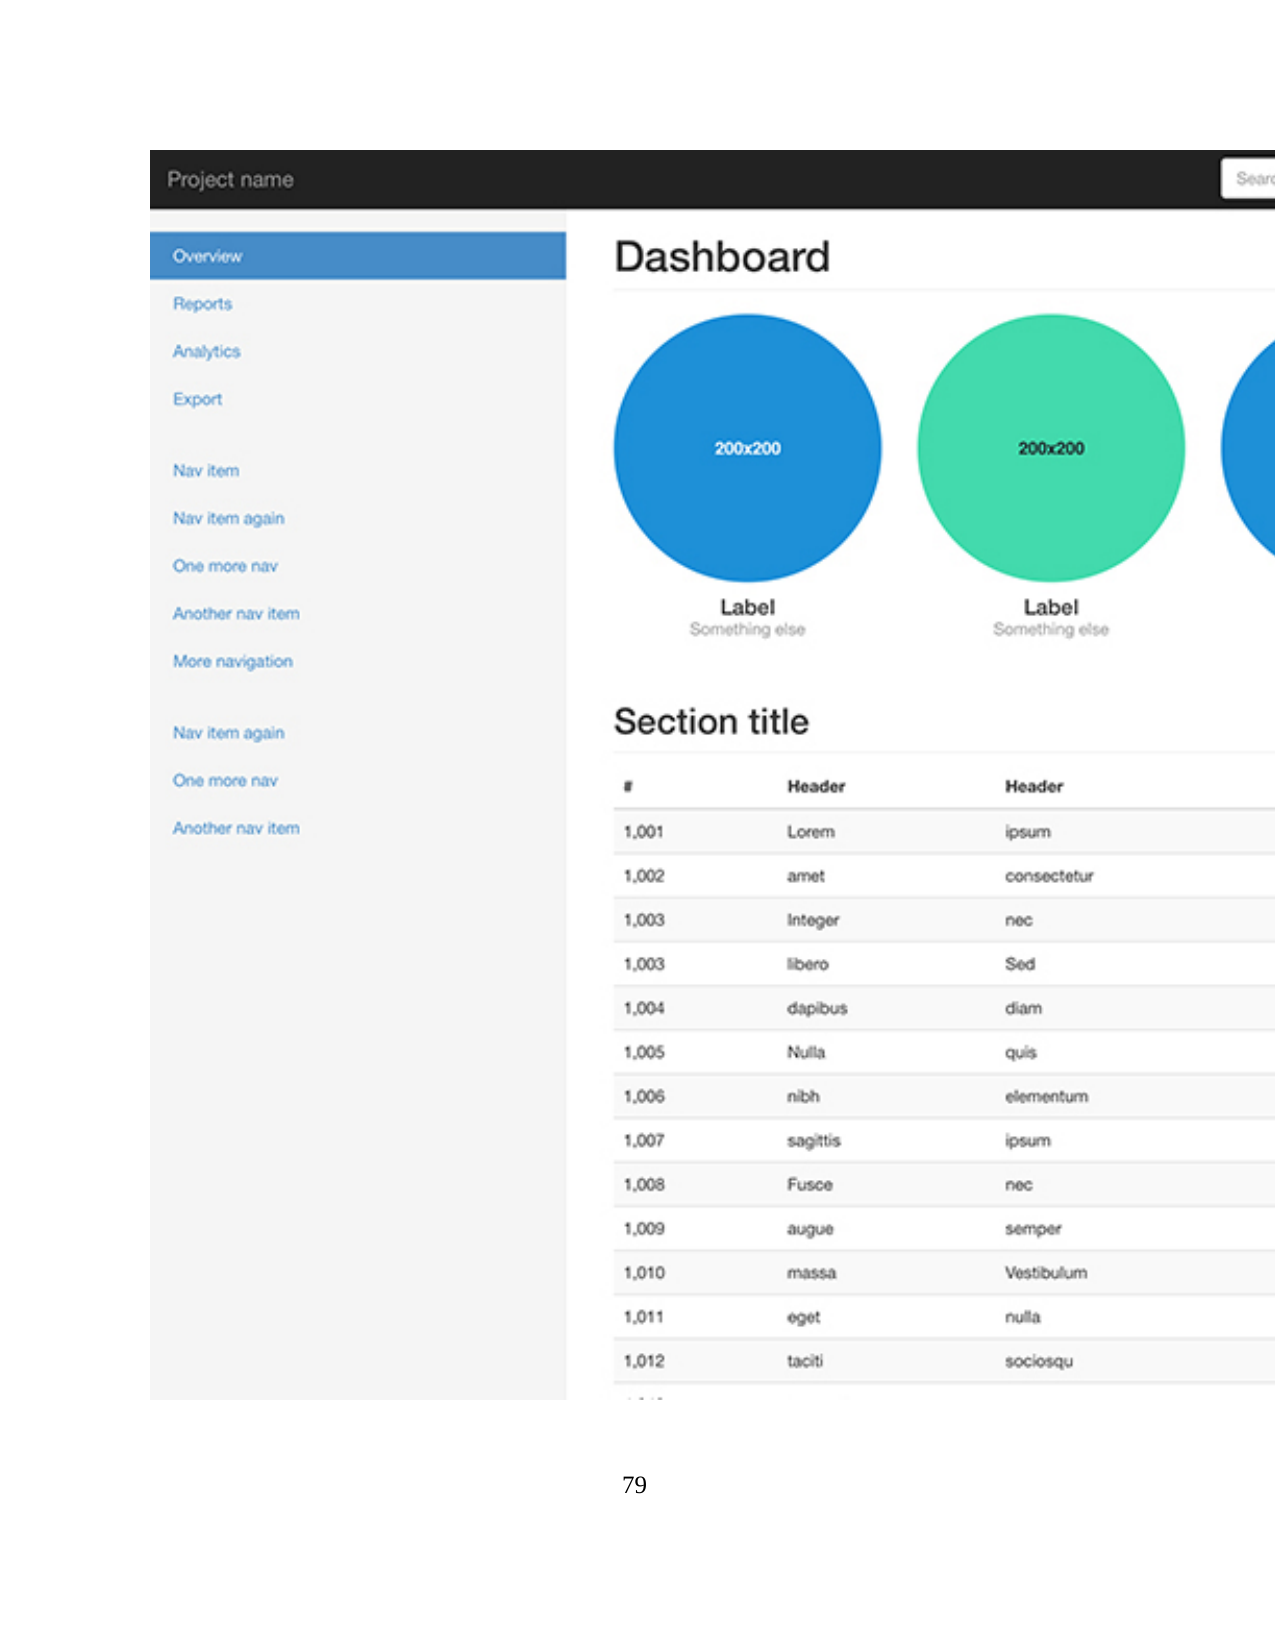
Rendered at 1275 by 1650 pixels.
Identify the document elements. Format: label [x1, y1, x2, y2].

picture [150, 150, 1275, 1400]
